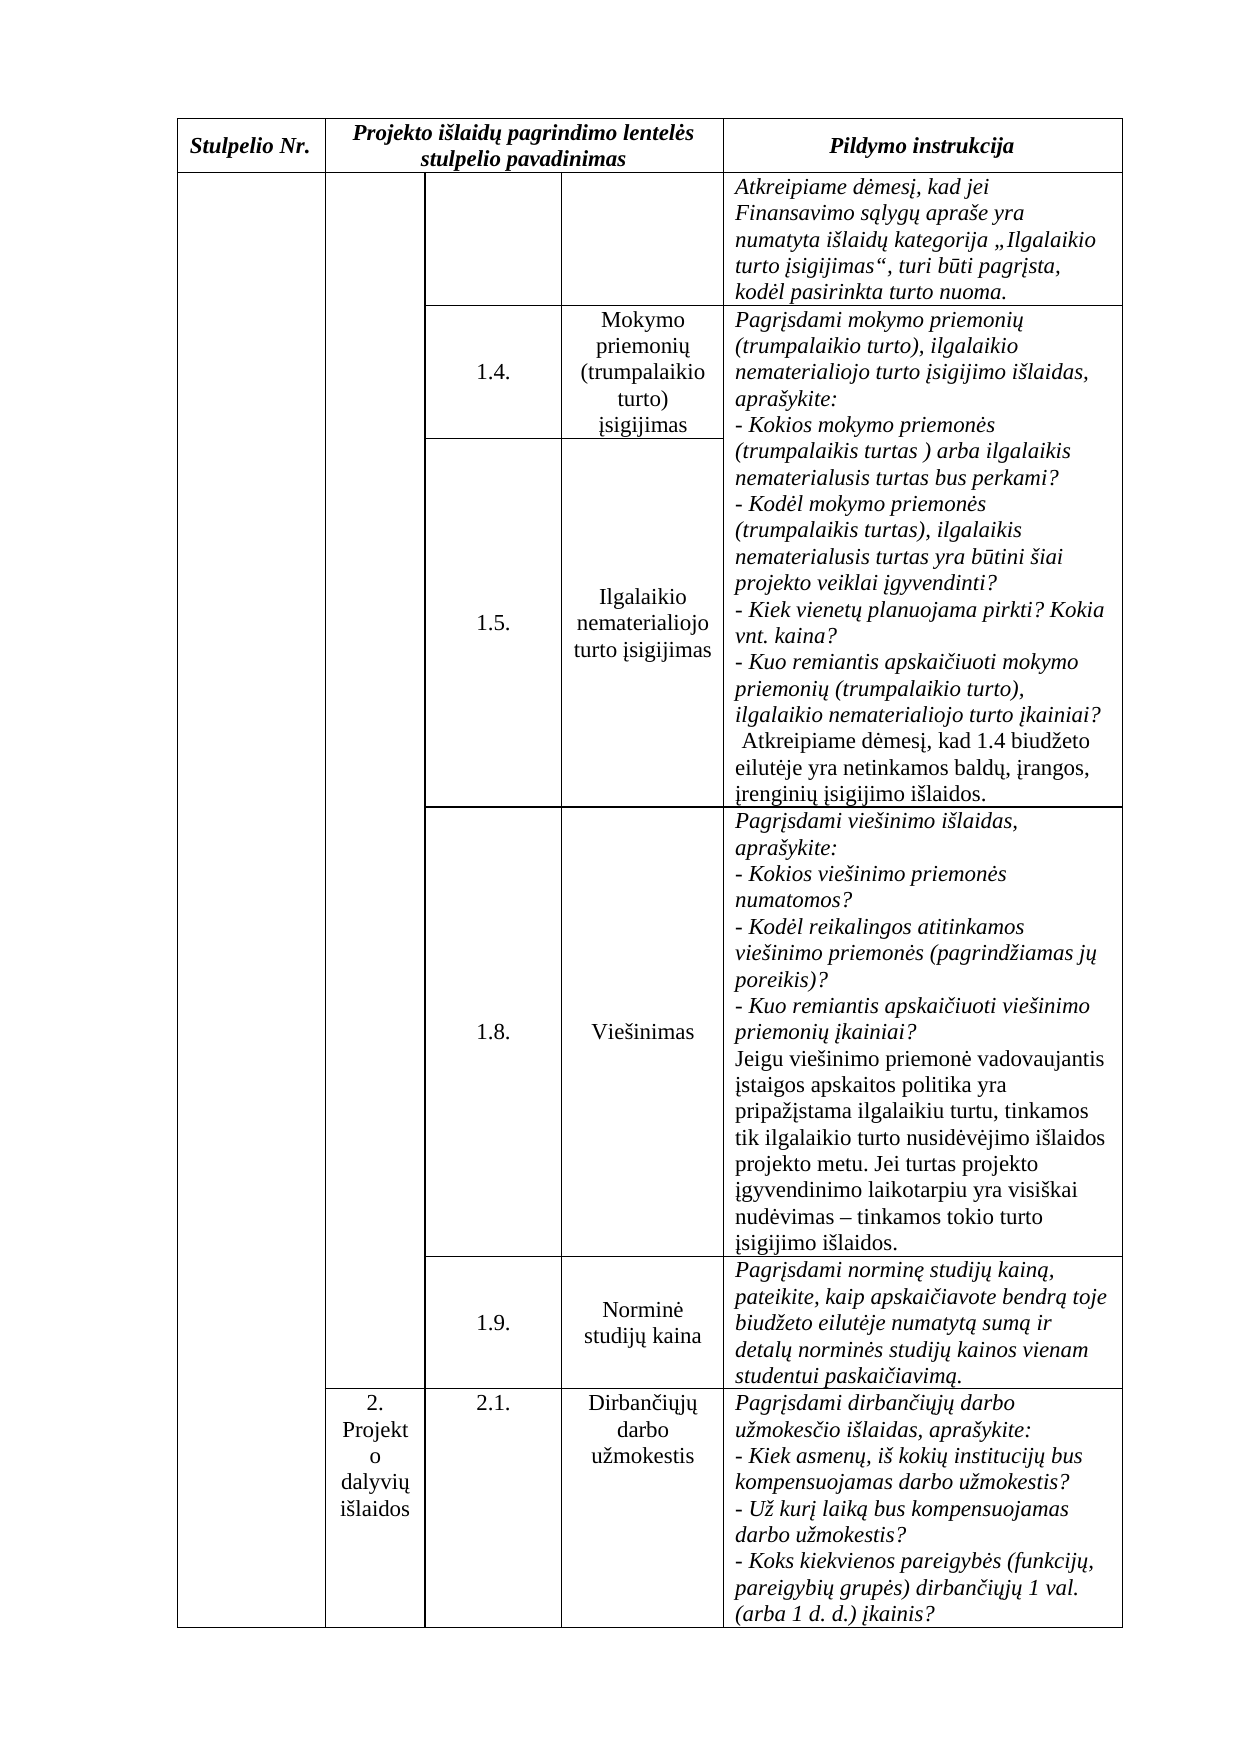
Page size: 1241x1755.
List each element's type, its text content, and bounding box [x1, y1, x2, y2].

table_cell Atkreipiame dėmesį, kad jei Finansavimo sąlygų apraše yra numatyta išlaidų kategorija „Ilgalaikio turto įsigijimas“, turi būti pagrįsta, kodėl pasirinkta turto nuoma. [724, 173, 1122, 305]
table_cell Viešinimas [562, 808, 723, 1256]
table_cell 2. Projekto dalyvių išlaidos [326, 1389, 424, 1627]
table_cell Pagrįsdami dirbančiųjų darbo užmokesčio išlaidas, aprašykite: - Kiek asmenų, iš kokių institucijų bus kompensuojamas darbo užmokestis? - Už kurį laiką bus kompensuojamas darbo užmokestis? - Koks kiekvienos pareigybės (funkcijų, pareigybių grupės) dirbančiųjų 1 val. (arba 1 d. d.) įkainis? [724, 1389, 1122, 1627]
table_cell 1.4. [426, 306, 561, 437]
table_header Pildymo instrukcija [724, 119, 1122, 172]
table_cell 1.8. [426, 808, 561, 1256]
table_cell Norminė studijų kaina [562, 1257, 723, 1388]
table_cell [326, 173, 424, 1388]
table_cell Pagrįsdami viešinimo išlaidas, aprašykite: - Kokios viešinimo priemonės numatomos? - Kodėl reikalingos atitinkamos viešinimo priemonės (pagrindžiamas jų poreikis)? - Kuo remiantis apskaičiuoti viešinimo priemonių įkainiai? Jeigu viešinimo priemonė vadovaujantis įstaigos apskaitos politika yra pripažįstama ilgalaikiu turtu, tinkamos tik ilgalaikio turto nusidėvėjimo išlaidos projekto metu. Jei turtas projekto įgyvendinimo laikotarpiu yra visiškai nudėvimas – tinkamos tokio turto įsigijimo išlaidos. [724, 808, 1122, 1256]
table_cell 1.5. [426, 439, 561, 806]
table_cell [178, 173, 325, 1627]
table_cell Mokymo priemonių (trumpalaikio turto) įsigijimas [562, 306, 723, 437]
table_cell 2.1. [426, 1389, 561, 1627]
table_cell Pagrįsdami mokymo priemonių (trumpalaikio turto), ilgalaikio nematerialiojo turto įsigijimo išlaidas, aprašykite: - Kokios mokymo priemonės (trumpalaikis turtas ) arba ilgalaikis nematerialusis turtas bus perkami? - Kodėl mokymo priemonės (trumpalaikis turtas), ilgalaikis nematerialusis turtas yra būtini šiai projekto veiklai įgyvendinti? - Kiek vienetų planuojama pirkti? Kokia vnt. kaina? - Kuo remiantis apskaičiuoti mokymo priemonių (trumpalaikio turto), ilgalaikio nematerialiojo turto įkainiai? Atkreipiame dėmesį, kad 1.4 biudžeto eilutėje yra netinkamos baldų, įrangos, įrenginių įsigijimo išlaidos. [724, 306, 1122, 806]
table_cell [562, 173, 723, 305]
table_header Projekto išlaidų pagrindimo lentelės stulpelio pavadinimas [326, 119, 723, 172]
table_cell Pagrįsdami norminę studijų kainą, pateikite, kaip apskaičiavote bendrą toje biudžeto eilutėje numatytą sumą ir detalų norminės studijų kainos vienam studentui paskaičiavimą. [724, 1257, 1122, 1388]
table_header Stulpelio Nr. [178, 119, 325, 172]
table_cell [426, 173, 561, 305]
table_cell Dirbančiųjų darbo užmokestis [562, 1389, 723, 1627]
table_cell Ilgalaikio nematerialiojo turto įsigijimas [562, 439, 723, 806]
table_cell 1.9. [426, 1257, 561, 1388]
